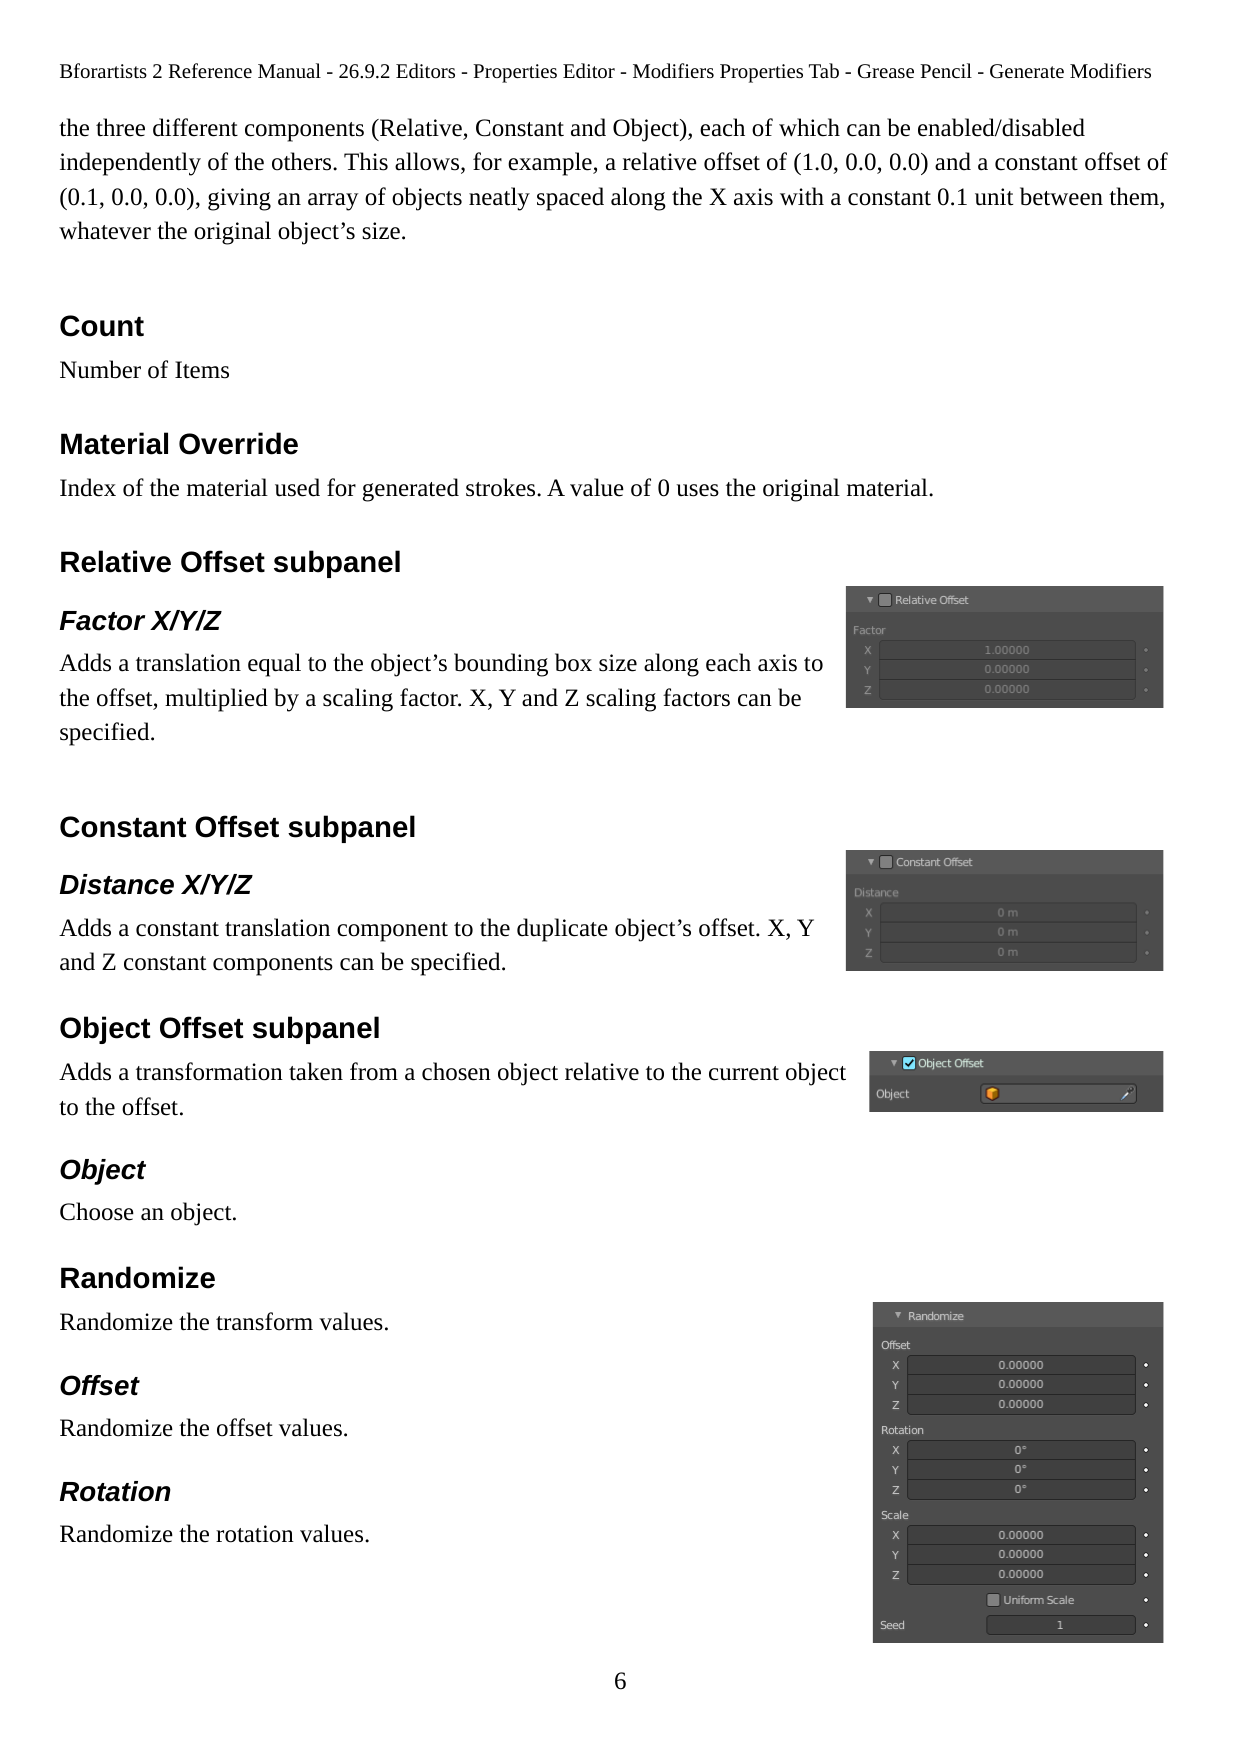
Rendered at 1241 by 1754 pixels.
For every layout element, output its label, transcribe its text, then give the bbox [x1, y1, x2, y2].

subtitle [1164, 604, 1181, 636]
subtitle Relative Offset subpanel [59, 545, 1181, 579]
subtitle Rotation [59, 1475, 872, 1507]
text Index of the material used for generated strokes. A value of 0 uses the original material. [59, 473, 1181, 502]
subtitle Constant Offset subpanel [59, 809, 1181, 843]
picture [845, 850, 1164, 971]
text Randomize the rotation values. [59, 1519, 872, 1548]
subtitle Factor X/Y/Z [59, 604, 845, 636]
text Randomize the transform values. [59, 1307, 872, 1336]
subtitle [1164, 1475, 1181, 1507]
subtitle Randomize [59, 1261, 1181, 1295]
text Randomize the offset values. [59, 1413, 872, 1442]
picture [869, 1051, 1164, 1112]
subtitle Material Override [59, 427, 1181, 461]
text Number of Items [59, 355, 1181, 383]
subtitle [1164, 1369, 1181, 1401]
subtitle Object Offset subpanel [59, 1011, 1181, 1044]
text Adds a transformation taken from a chosen object relative to the current object to the offset. [59, 1057, 1181, 1120]
picture [872, 1302, 1164, 1643]
subtitle Count [59, 308, 1181, 342]
subtitle [1164, 868, 1181, 900]
text Choose an object. [59, 1197, 1181, 1226]
text Adds a constant translation component to the duplicate object’s offset. X, Y and Z constant components can be specified. [59, 913, 1181, 976]
subtitle Object [59, 1153, 1181, 1185]
subtitle Offset [59, 1369, 872, 1401]
subtitle Distance X/Y/Z [59, 868, 845, 900]
picture [845, 586, 1164, 708]
text the three different components (Relative, Constant and Object), each of which can be enabled/disabled independently of the others. This allows, for example, a relative offset of (1.0, 0.0, 0.0) and a constant offset of (0.1, 0.0, 0.0), giving an array of objects neatly spaced along the X axis with a constant 0.1 unit between them, whatever the original object’s size. [59, 113, 1181, 245]
text Adds a translation equal to the object’s bounding box size along each axis to the offset, multiplied by a scaling factor. X, Y and Z scaling factors can be specified. [59, 648, 1181, 746]
